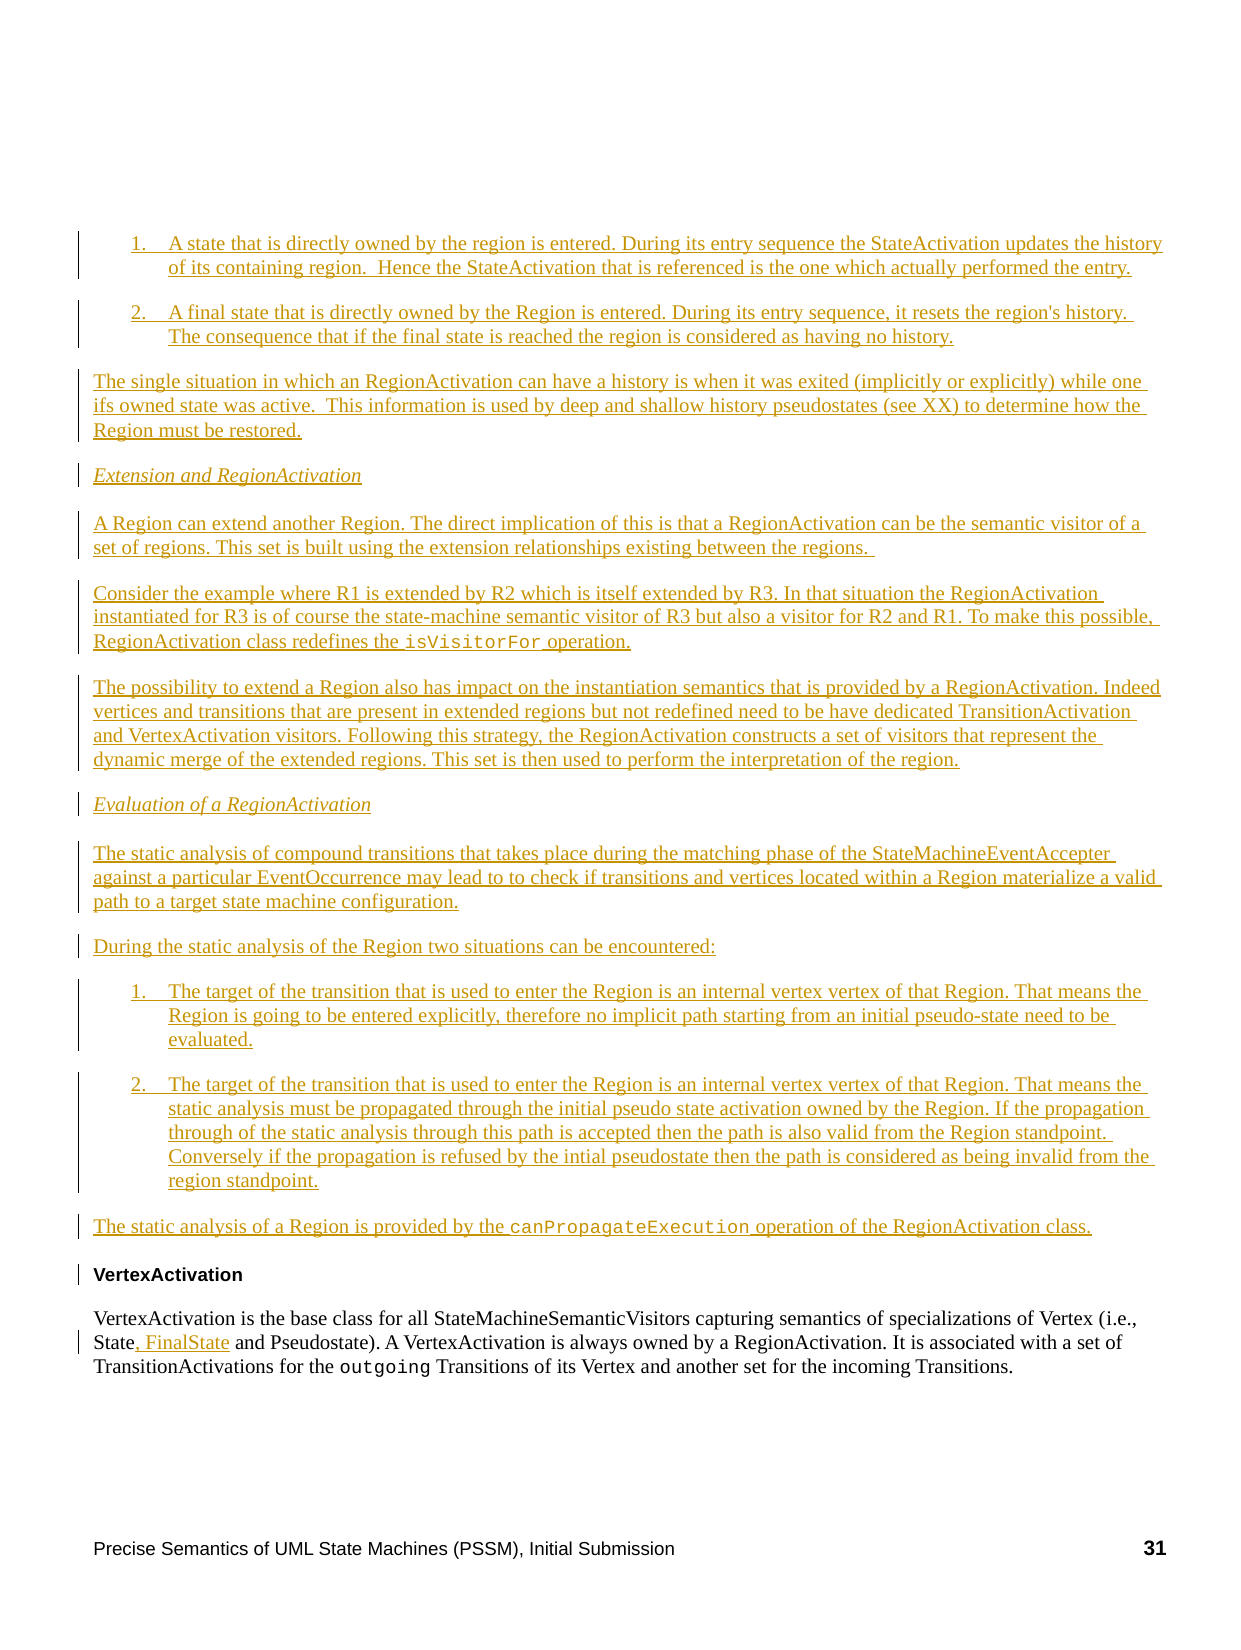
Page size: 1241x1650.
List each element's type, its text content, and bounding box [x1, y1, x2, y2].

text During the static analysis of the Region two situations can be encountered: [93, 934, 1164, 958]
text The static analysis of compound transitions that takes place during the matching phase of the StateMachineEventAccepter against a particular EventOccurrence may lead to to check if transitions and vertices located within a Region materialize a valid path to a target state machine configuration. [93, 841, 1164, 913]
text A Region can extend another Region. The direct implication of this is that a RegionActivation can be the semantic visitor of a set of regions. This set is built using the extension relationships existing between the regions. [93, 511, 1164, 559]
subtitle Extension and RegionActivation [93, 463, 1164, 487]
list The target of the transition that is used to enter the Region is an internal vertex vertex of that Region. That means the static analysis must be propagated through the initial pseudo state activation owned by the Region. If the propagation through of the static analysis through this path is accepted then the path is also valid from the Region standpoint. Conversely if the propagation is refused by the intial pseudostate then the path is considered as being invalid from the region standpoint. [131, 1072, 1164, 1192]
subtitle VertexActivation [93, 1264, 1164, 1285]
text The static analysis of a Region is provided by the canPropagateExecution operation of the RegionActivation class. [93, 1213, 1164, 1239]
text VertexActivation is the base class for all StateMachineSemanticVisitors capturing semantics of specializations of Vertex (i.e., State, FinalState and Pseudostate). A VertexActivation is always owned by a RegionActivation. It is associated with a set of TransitionActivations for the outgoing Transitions of its Vertex and another set for the incoming Transitions. [93, 1306, 1164, 1379]
text The possibility to extend a Region also has impact on the instantiation semantics that is provided by a RegionActivation. Indeed vertices and transitions that are present in extended regions but not redefined need to be have dedicated TransitionActivation and VertexActivation visitors. Following this strategy, the RegionActivation constructs a set of visitors that represent the dynamic merge of the extended regions. This set is then used to perform the interpretation of the region. [93, 675, 1164, 771]
text Consider the example where R1 is extended by R2 which is itself extended by R3. In that situation the RegionActivation instantiated for R3 is of course the state-machine semantic visitor of R3 but also a visitor for R2 and R1. To make this possible, RegionActivation class redefines the isVisitorFor operation. [93, 580, 1164, 654]
list A final state that is directly owned by the Region is entered. During its entry sequence, it resets the region's history. The consequence that if the final state is reached the region is considered as having no history. [131, 300, 1164, 348]
list A state that is directly owned by the region is entered. During its entry sequence the StateActivation updates the history of its containing region. Hence the StateActivation that is referenced is the one which actually performed the entry. [131, 231, 1164, 279]
text The single situation in which an RegionActivation can have a history is when it was exited (implicitly or explicitly) while one ifs owned state was active. This information is used by deep and shallow history pseudostates (see XX) to determine how the Region must be restored. [93, 369, 1164, 442]
list The target of the transition that is used to enter the Region is an internal vertex vertex of that Region. That means the Region is going to be entered explicitly, therefore no implicit path starting from an initial pseudo-state need to be evaluated. [131, 979, 1164, 1051]
subtitle Evaluation of a RegionActivation [93, 792, 1164, 816]
